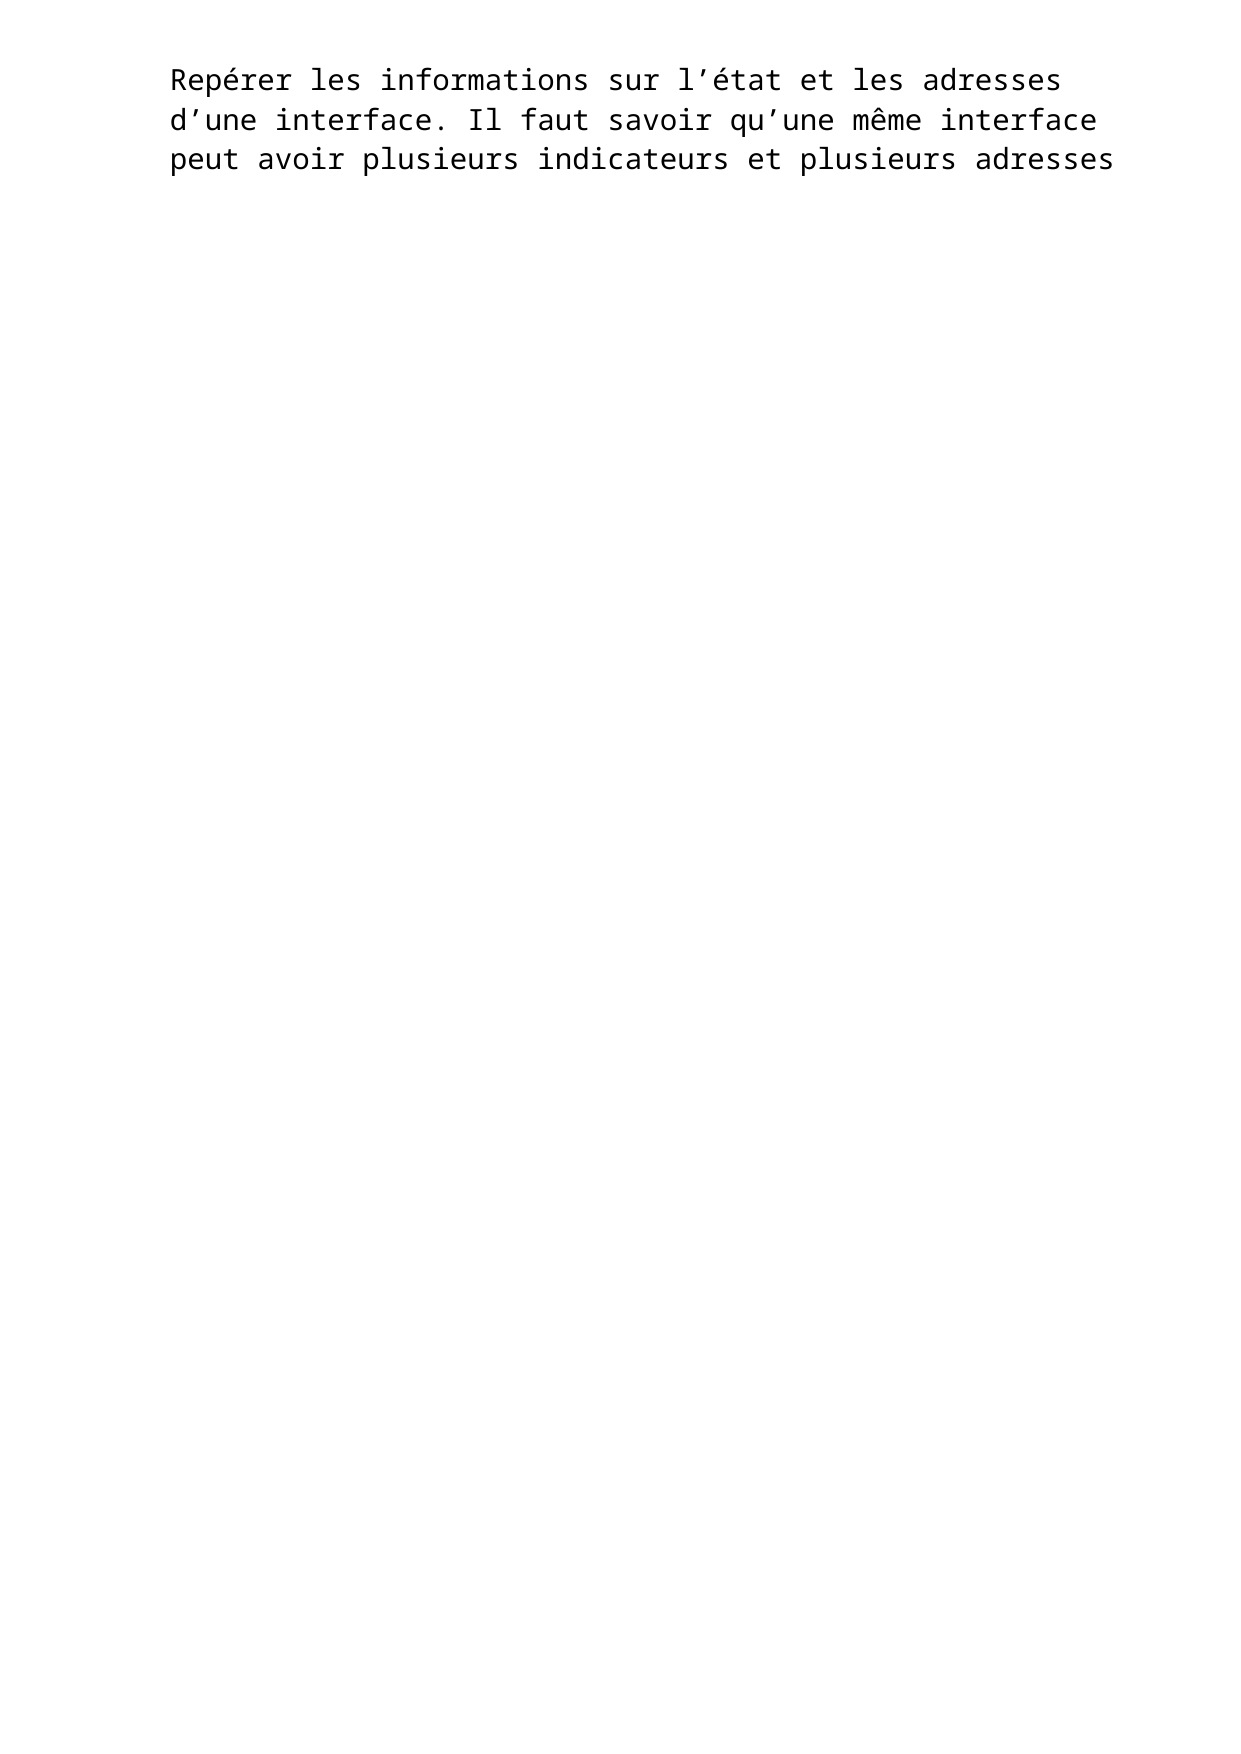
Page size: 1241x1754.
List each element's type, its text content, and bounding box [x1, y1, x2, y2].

list Repérer les informations sur l’état et les adresses d’une interface. Il faut savoir qu’une même interface peut avoir plusieurs indicateurs et plusieurs adresses [132, 59, 1146, 178]
